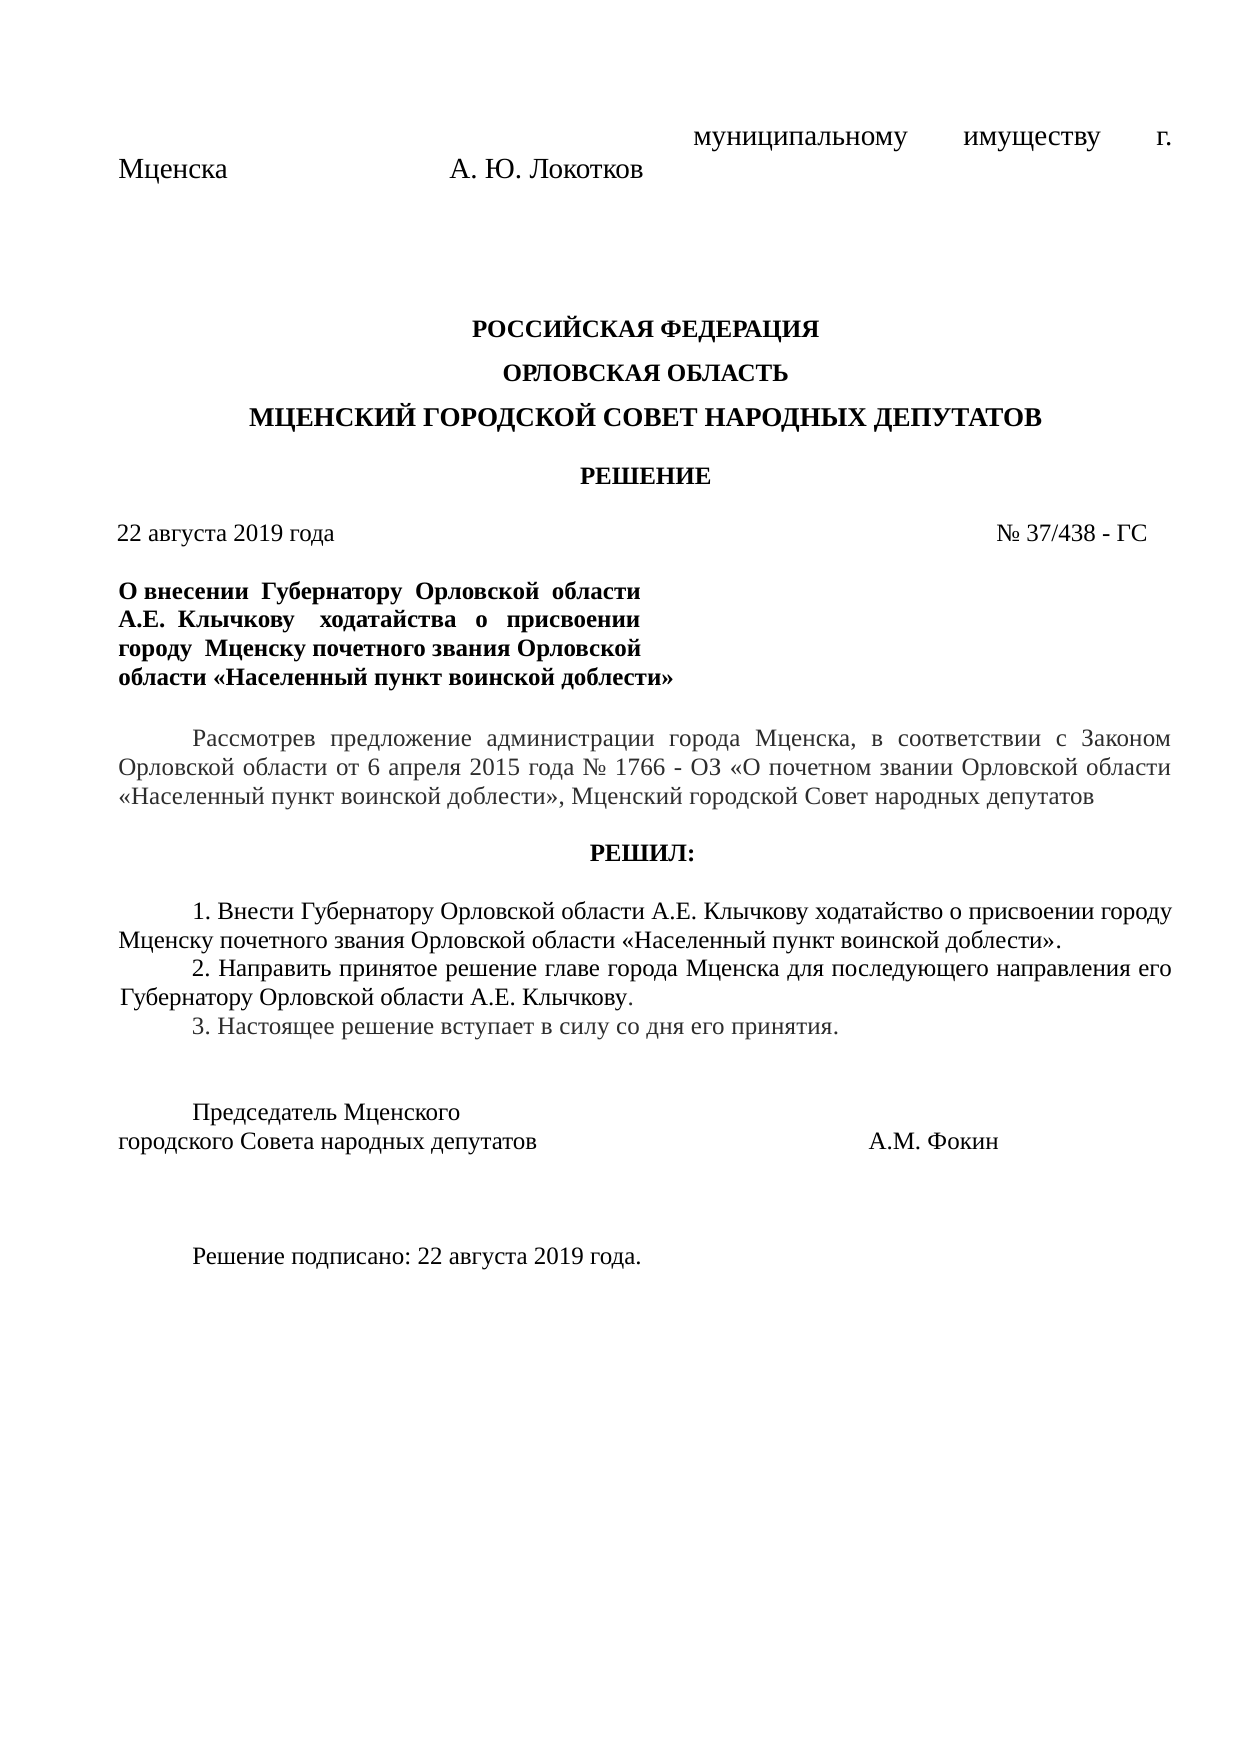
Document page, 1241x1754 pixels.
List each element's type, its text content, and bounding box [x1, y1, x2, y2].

list 3. Настоящее решение вступает в силу со дня его принятия. [120, 1011, 1173, 1040]
text РЕШИЛ: [118, 838, 1173, 867]
text Рассмотрев предложение администрации города Мценска, в соответствии с Законом Орловской области от 6 апреля 2015 года № 1766 - ОЗ «О почетном звании Орловской области «Населенный пункт воинской доблести», Мценский городской Совет народных депутатов [118, 723, 1173, 810]
text Решение подписано: 22 августа 2019 года. [118, 1241, 1173, 1270]
text городу Мценску почетного звания Орловской [118, 633, 1173, 662]
text 22 августа 2019 года № 37/438 - ГС [117, 518, 1173, 547]
text 1. Внести Губернатору Орловской области А.Е. Клычкову ходатайство о присвоении городу Мценску почетного звания Орловской области «Населенный пункт воинской доблести». [118, 896, 1173, 953]
text А.Е. Клычкову ходатайства о присвоении [118, 604, 1173, 633]
subtitle МЦЕНСКИЙ ГОРОДСКОЙ СОВЕТ НАРОДНЫХ ДЕПУТАТОВ [118, 401, 1173, 432]
text городского Совета народных депутатов А.М. Фокин [118, 1126, 1173, 1155]
text Председатель Мценского [118, 1097, 1173, 1126]
text РЕШЕНИЕ [118, 461, 1173, 489]
list 2. Направить принятое решение главе города Мценска для последующего направления его Губернатору Орловской области А.Е. Клычкову. [120, 953, 1173, 1011]
text РОССИЙСКАЯ ФЕДЕРАЦИЯ [118, 314, 1173, 343]
text О внесении Губернатору Орловской области [118, 576, 1173, 604]
text области «Населенный пункт воинской доблести» [118, 662, 1173, 691]
text ОРЛОВСКАЯ ОБЛАСТЬ [118, 358, 1173, 386]
text муниципальному имуществу г. Мценска А. Ю. Локотков [118, 118, 1173, 185]
